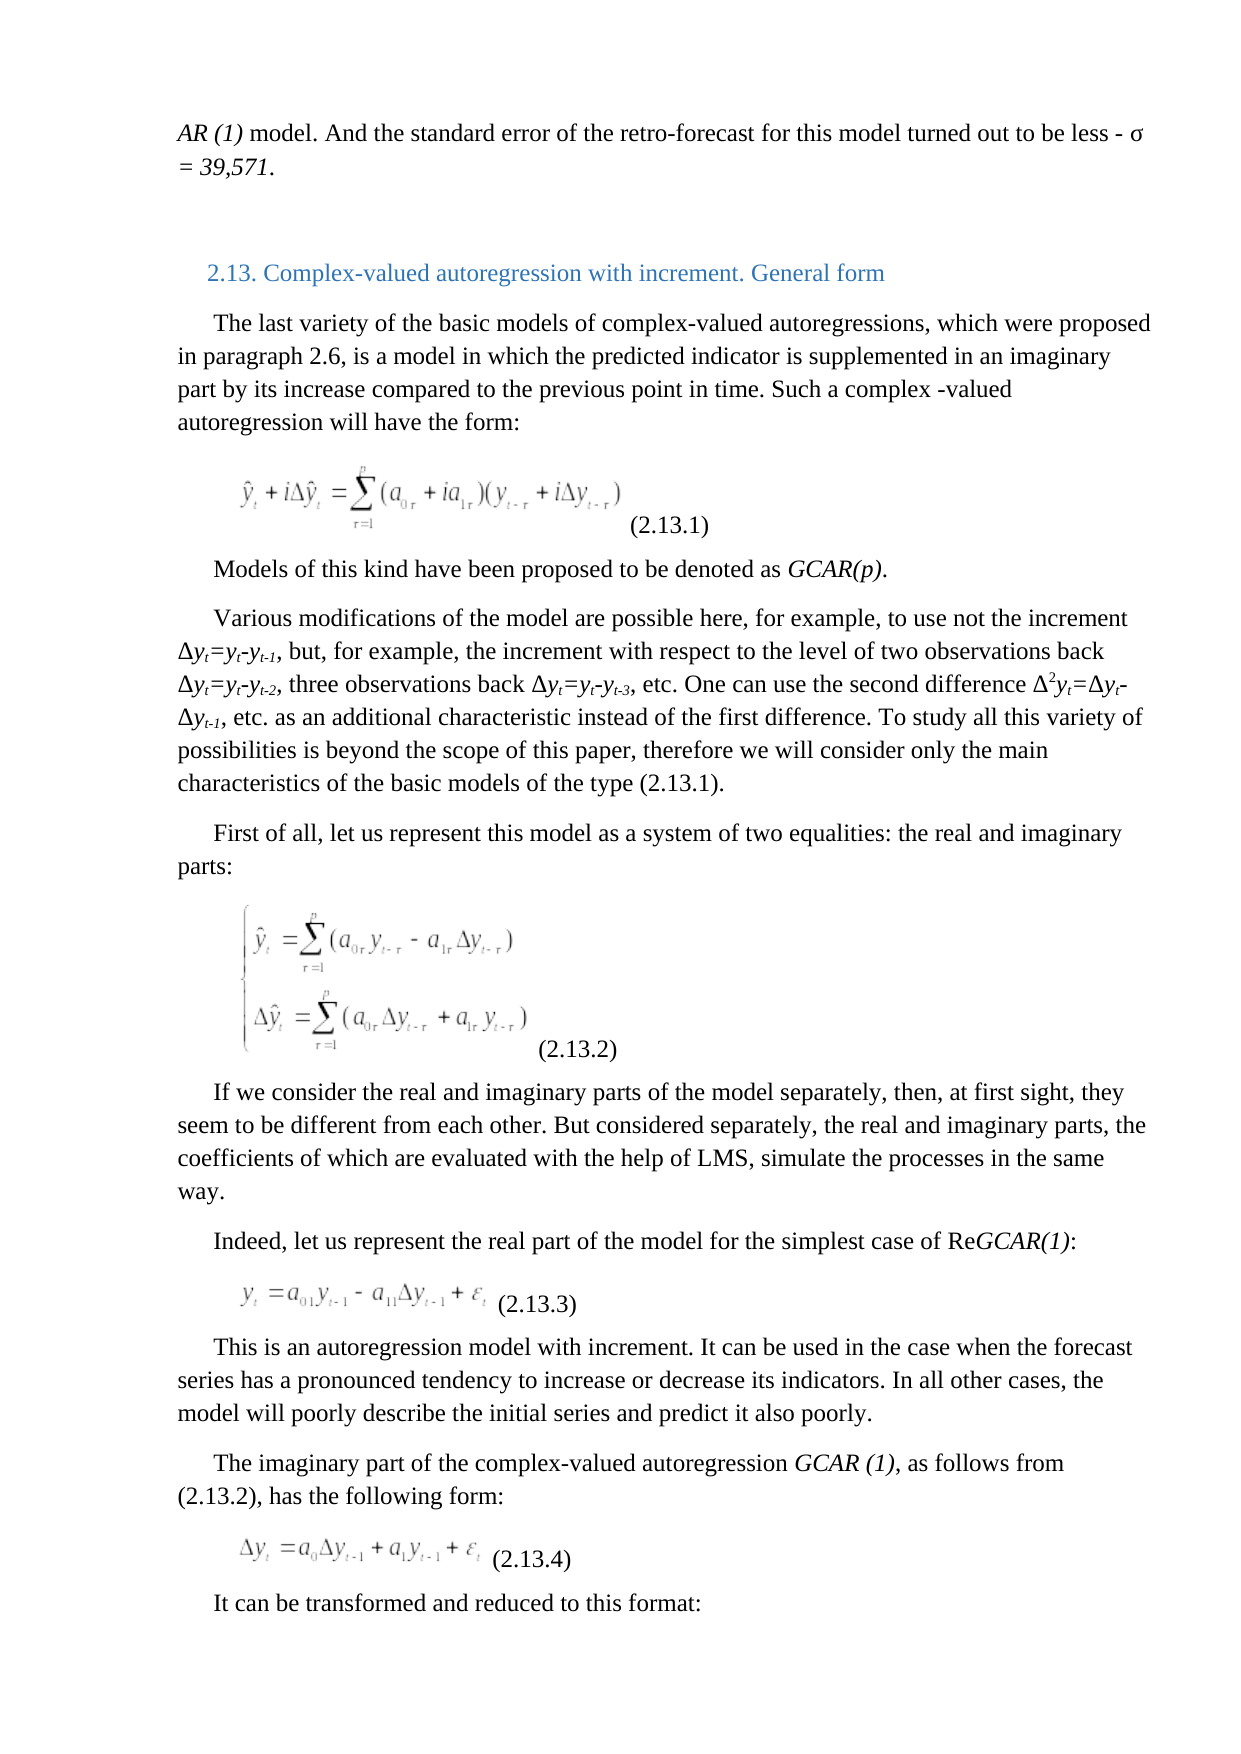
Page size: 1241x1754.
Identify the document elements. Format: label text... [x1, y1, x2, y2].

text (2.13.3) [177, 1276, 1152, 1318]
text Various modifications of the model are possible here, for example, to use not the increment Δyt=yt-yt-1, but, for example, the increment with respect to the level of two observations back Δyt=yt-yt-2, three observations back Δyt=yt-yt-3, etc. One can use the second difference Δ2yt=Δyt-Δyt-1, etc. as an additional characteristic instead of the first difference. To study all this variety of possibilities is beyond the scope of this paper, therefore we will consider only the main characteristics of the basic models of the type (2.13.1). [177, 603, 1152, 797]
text The imaginary part of the complex-valued autoregression GCAR (1), as follows from (2.13.2), has the following form: [177, 1448, 1152, 1510]
text (2.13.2) [177, 901, 1152, 1063]
text It can be transformed and reduced to this format: [177, 1588, 1152, 1616]
text Models of this kind have been proposed to be denoted as GCAR(p). [177, 554, 1152, 582]
text If we consider the real and imaginary parts of the model separately, then, at first sight, they seem to be different from each other. But considered separately, the real and imaginary parts, the coefficients of which are evaluated with the help of LMS, simulate the processes in the same way. [177, 1077, 1152, 1205]
text 2.13. Complex-valued autoregression with increment. General form [177, 258, 1152, 287]
text AR (1) model. And the standard error of the retro-forecast for this model turned out to be less - σ = 39,571. [177, 118, 1152, 182]
text This is an autoregression model with increment. It can be used in the case when the forecast series has a pronounced tendency to increase or decrease its indicators. In all other cases, the model will poorly describe the initial series and predict it also poorly. [177, 1332, 1152, 1427]
text Indeed, let us represent the real part of the model for the simplest case of ReGCAR(1): [177, 1226, 1152, 1255]
text The last variety of the basic models of complex-valued autoregressions, which were proposed in paragraph 2.6, is a model in which the predicted indicator is supplemented in an imaginary part by its increase compared to the previous point in time. Such a complex -valued autoregression will have the form: [177, 308, 1152, 436]
text (2.13.4) [177, 1531, 1152, 1573]
text First of all, let us represent this model as a system of two equalities: the real and imaginary parts: [177, 818, 1152, 880]
text (2.13.1) [177, 457, 1152, 539]
